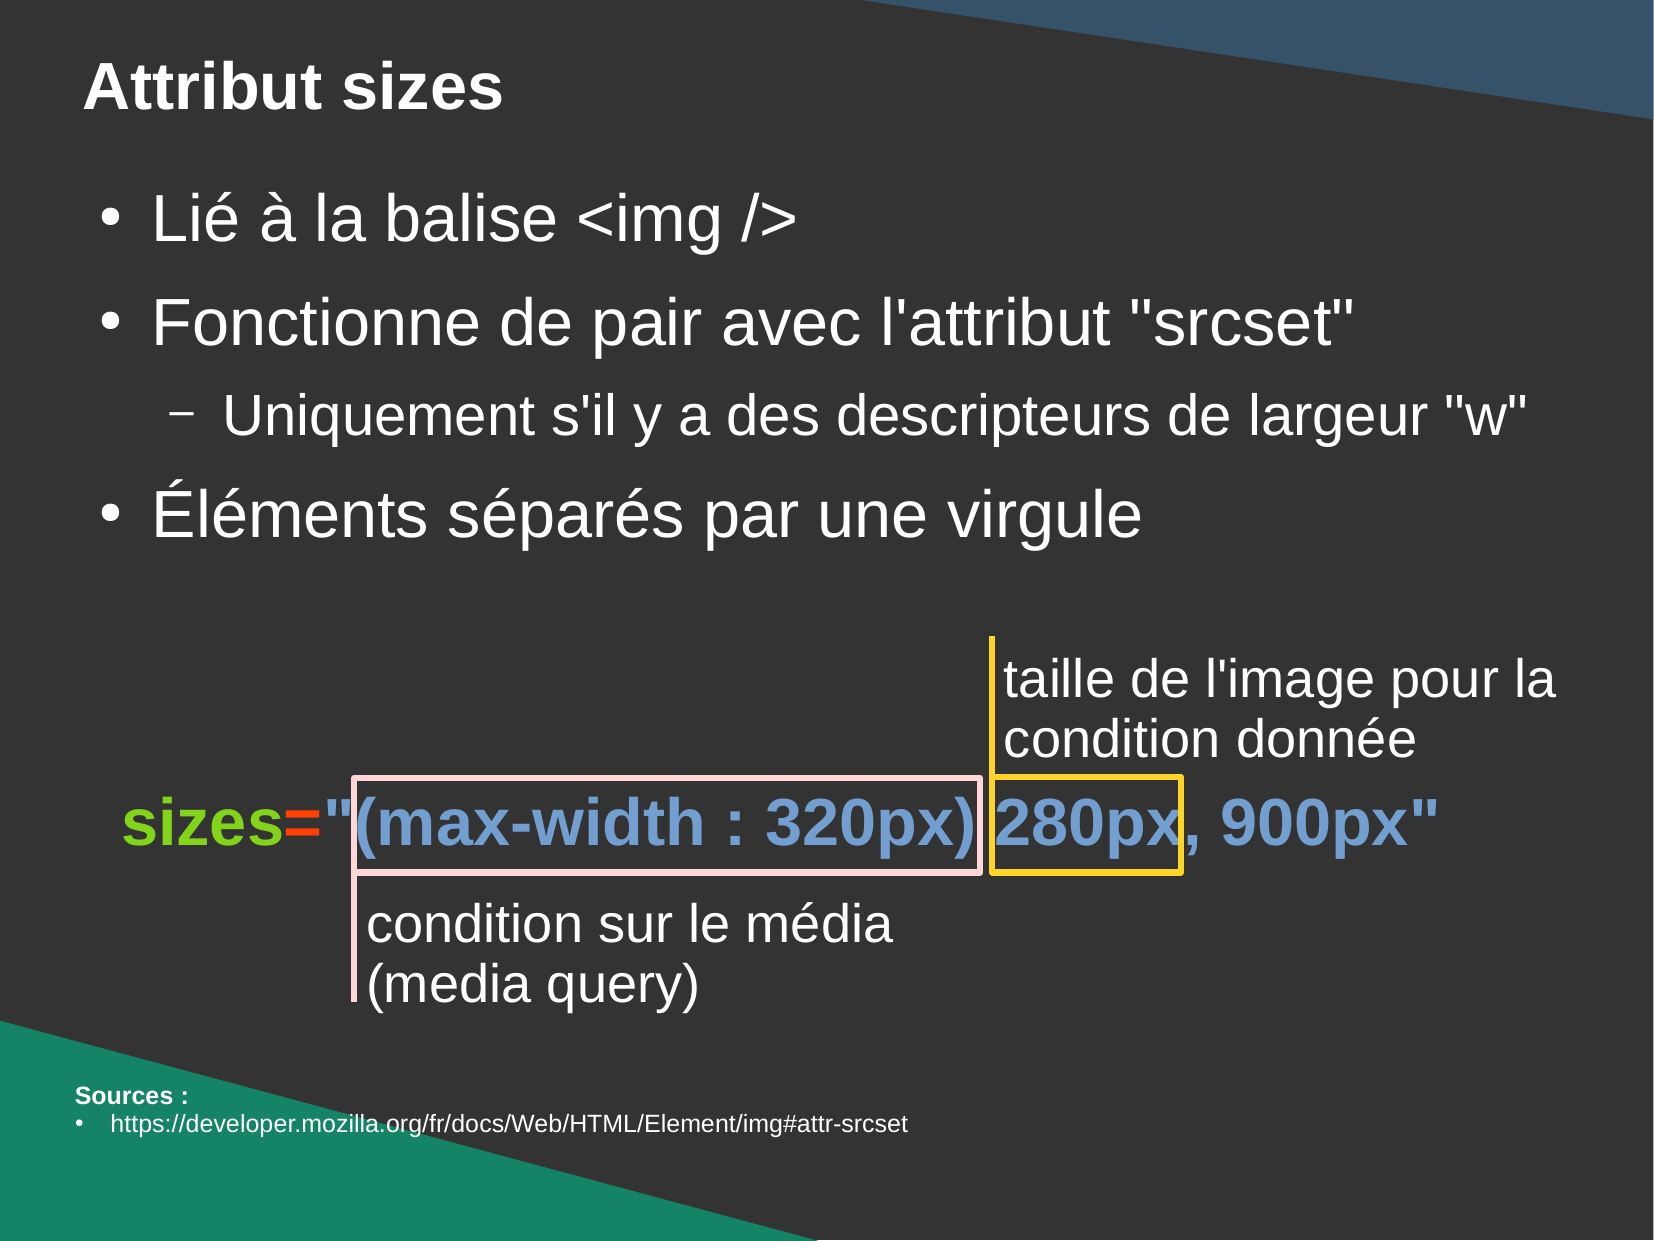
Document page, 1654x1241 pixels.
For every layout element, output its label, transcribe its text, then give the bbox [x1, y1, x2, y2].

title taille de l'image pour la condition donnée [1003, 648, 1630, 770]
text_box sizes="(max-width : 320px) 280px, 900px" [357, 781, 977, 869]
text_box sizes="(max-width : 320px) 280px, 900px" [995, 780, 1178, 869]
text_box [860, 0, 1654, 120]
text_box sizes="(max-width : 320px) 280px, 900px" [357, 777, 1560, 943]
list Lié à la balise <img /> Fonctionne de pair avec l'attribut "srcset" Uniquement s'il y a des descripteurs de largeur "w" Éléments séparés par une virgule [80, 180, 1605, 567]
text_box [0, 1020, 199, 1241]
title condition sur le média (media query) [366, 893, 993, 1015]
text_box Sources : https://developer.mozilla.org/fr/docs/Web/HTML/Element/img#attr-srcset [60, 1074, 1546, 1241]
text_box sizes="(max-width : 320px) 280px, 900px" [106, 777, 351, 943]
title Attribut sizes [82, 49, 1571, 162]
